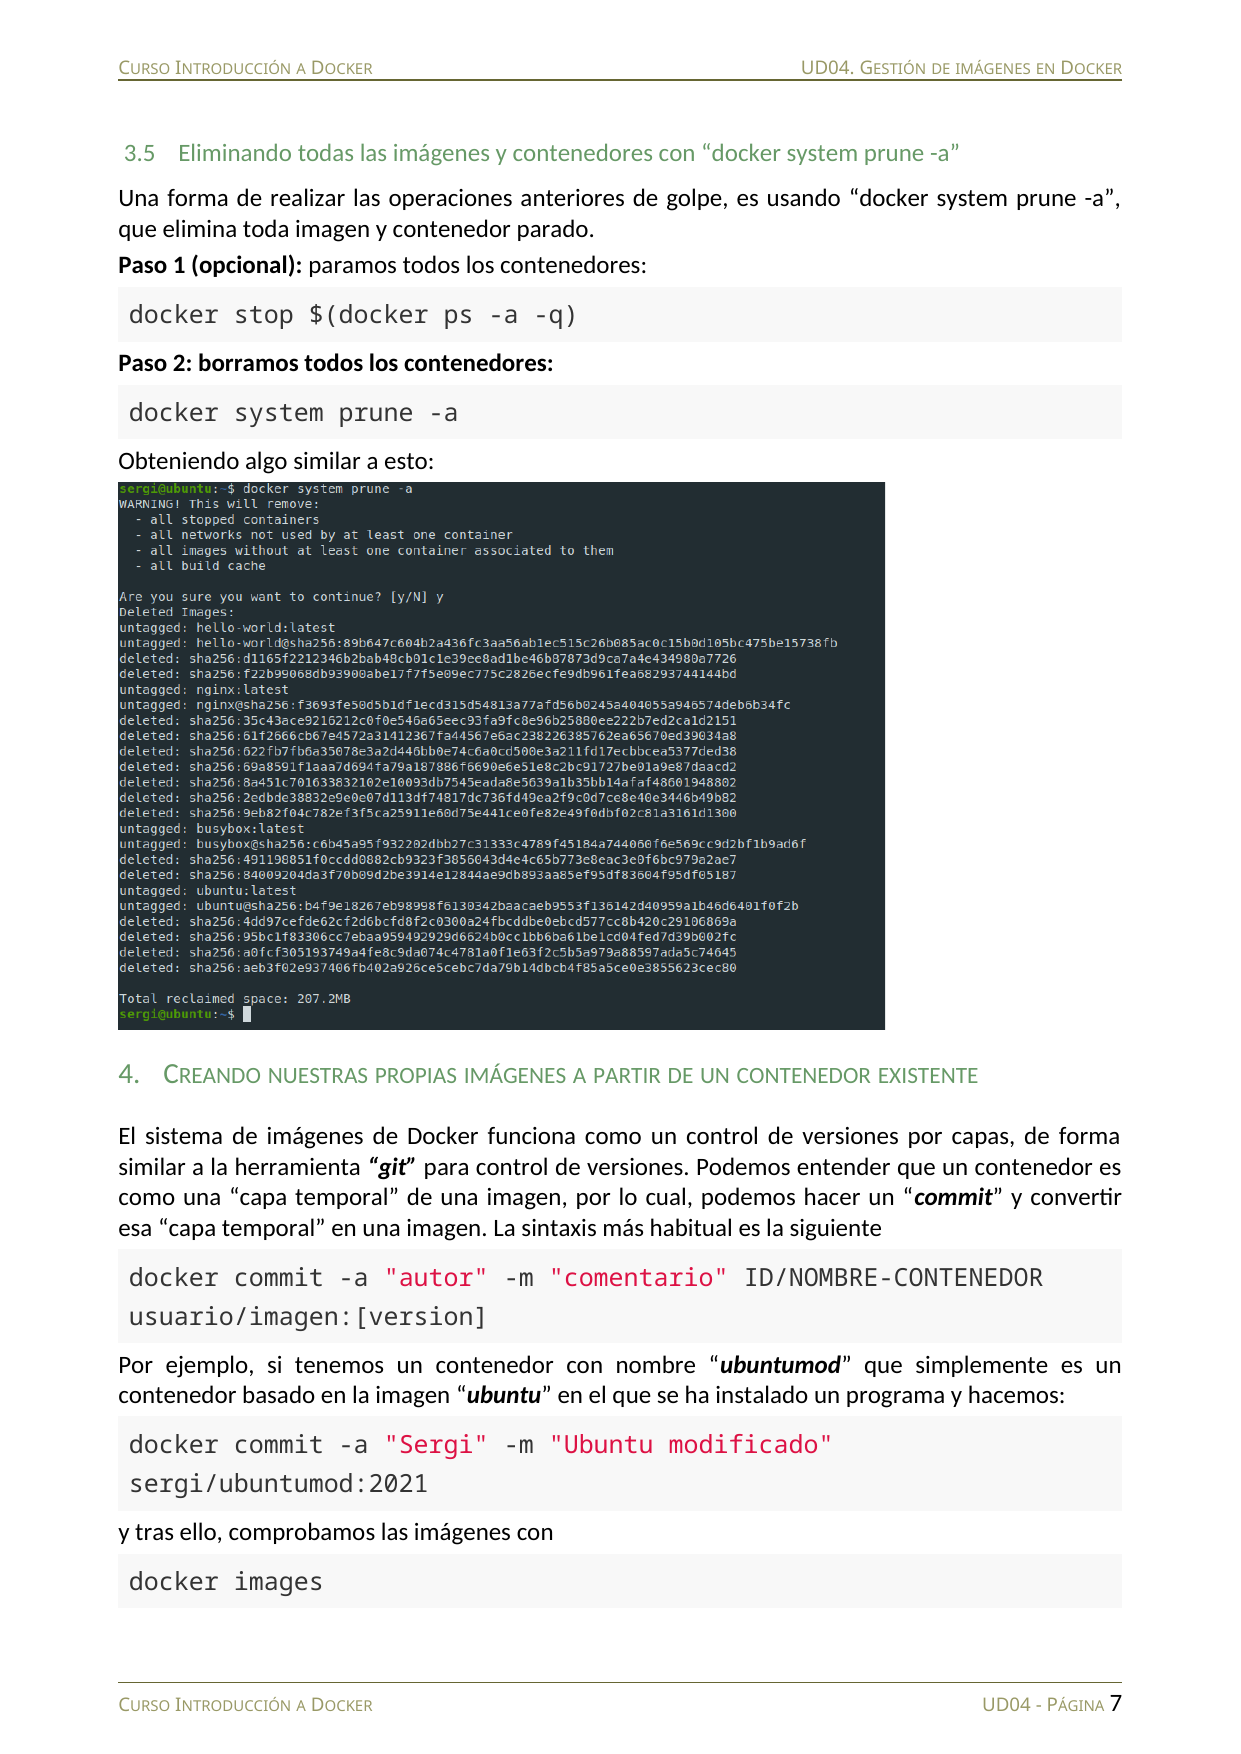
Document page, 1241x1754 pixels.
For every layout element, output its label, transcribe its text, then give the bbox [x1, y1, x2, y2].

text El sistema de imágenes de Docker funciona como un control de versiones por capas, de forma similar a la herramienta “git” para control de versiones. Podemos entender que un contenedor es como una “capa temporal” de una imagen, por lo cual, podemos hacer un “commit” y convertir esa “capa temporal” en una imagen. La sintaxis más habitual es la siguiente [118, 1120, 1122, 1242]
picture [118, 482, 886, 1030]
text Por ejemplo, si tenemos un contenedor con nombre “ubuntumod” que simplemente es un contenedor basado en la imagen “ubuntu” en el que se ha instalado un programa y hacemos: [118, 1349, 1122, 1410]
text y tras ello, comprobamos las imágenes con [118, 1516, 1122, 1547]
text Paso 2: borramos todos los contenedores: [118, 347, 1122, 378]
table_header docker commit -a "Sergi" -m "Ubuntu modificado" sergi/ubuntumod:2021 [118, 1416, 1122, 1511]
subtitle Eliminando todas las imágenes y contenedores con “docker system prune -a” [118, 137, 1122, 167]
table_header docker commit -a "autor" -m "comentario" ID/NOMBRE-CONTENEDOR usuario/imagen:[version] [118, 1249, 1122, 1343]
text Una forma de realizar las operaciones anteriores de golpe, es usando “docker system prune -a”, que elimina toda imagen y contenedor parado. [118, 182, 1122, 243]
table_header docker system prune -a [118, 385, 1122, 439]
subtitle Creando nuestras propias imágenes a partir de un contenedor existente [118, 1055, 1122, 1090]
table_header docker stop $(docker ps -a -q) [118, 287, 1122, 342]
text Paso 1 (opcional): paramos todos los contenedores: [118, 250, 1122, 280]
table_header docker images [118, 1554, 1122, 1608]
text Obteniendo algo similar a esto: [118, 445, 1122, 476]
